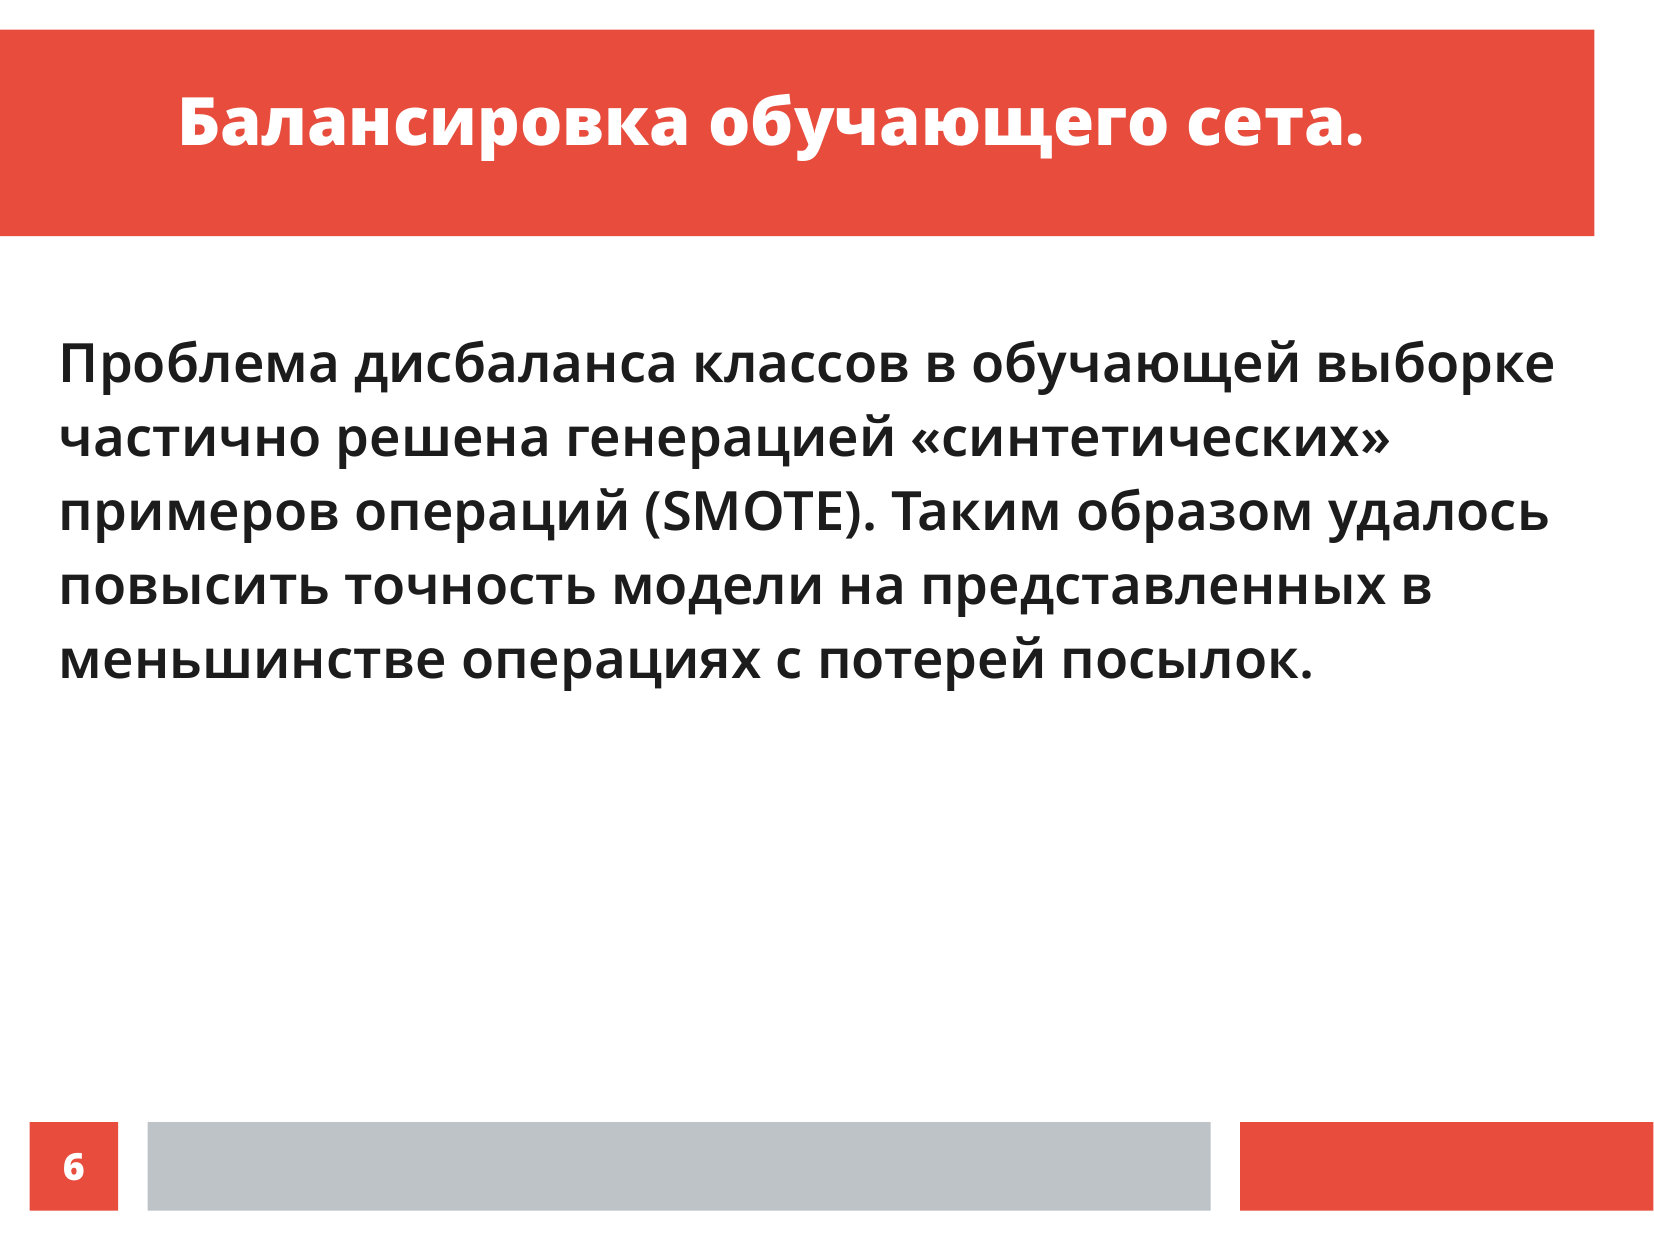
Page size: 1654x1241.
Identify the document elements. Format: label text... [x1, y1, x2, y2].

title Балансировка обучающего сета. [177, 17, 1654, 166]
list Проблема дисбаланса классов в обучающей выборке частично решена генерацией «синтетических» примеров операций (SMOTE). Таким образом удалось повысить точность модели на представленных в меньшинстве операциях с потерей посылок. [59, 324, 1565, 1093]
